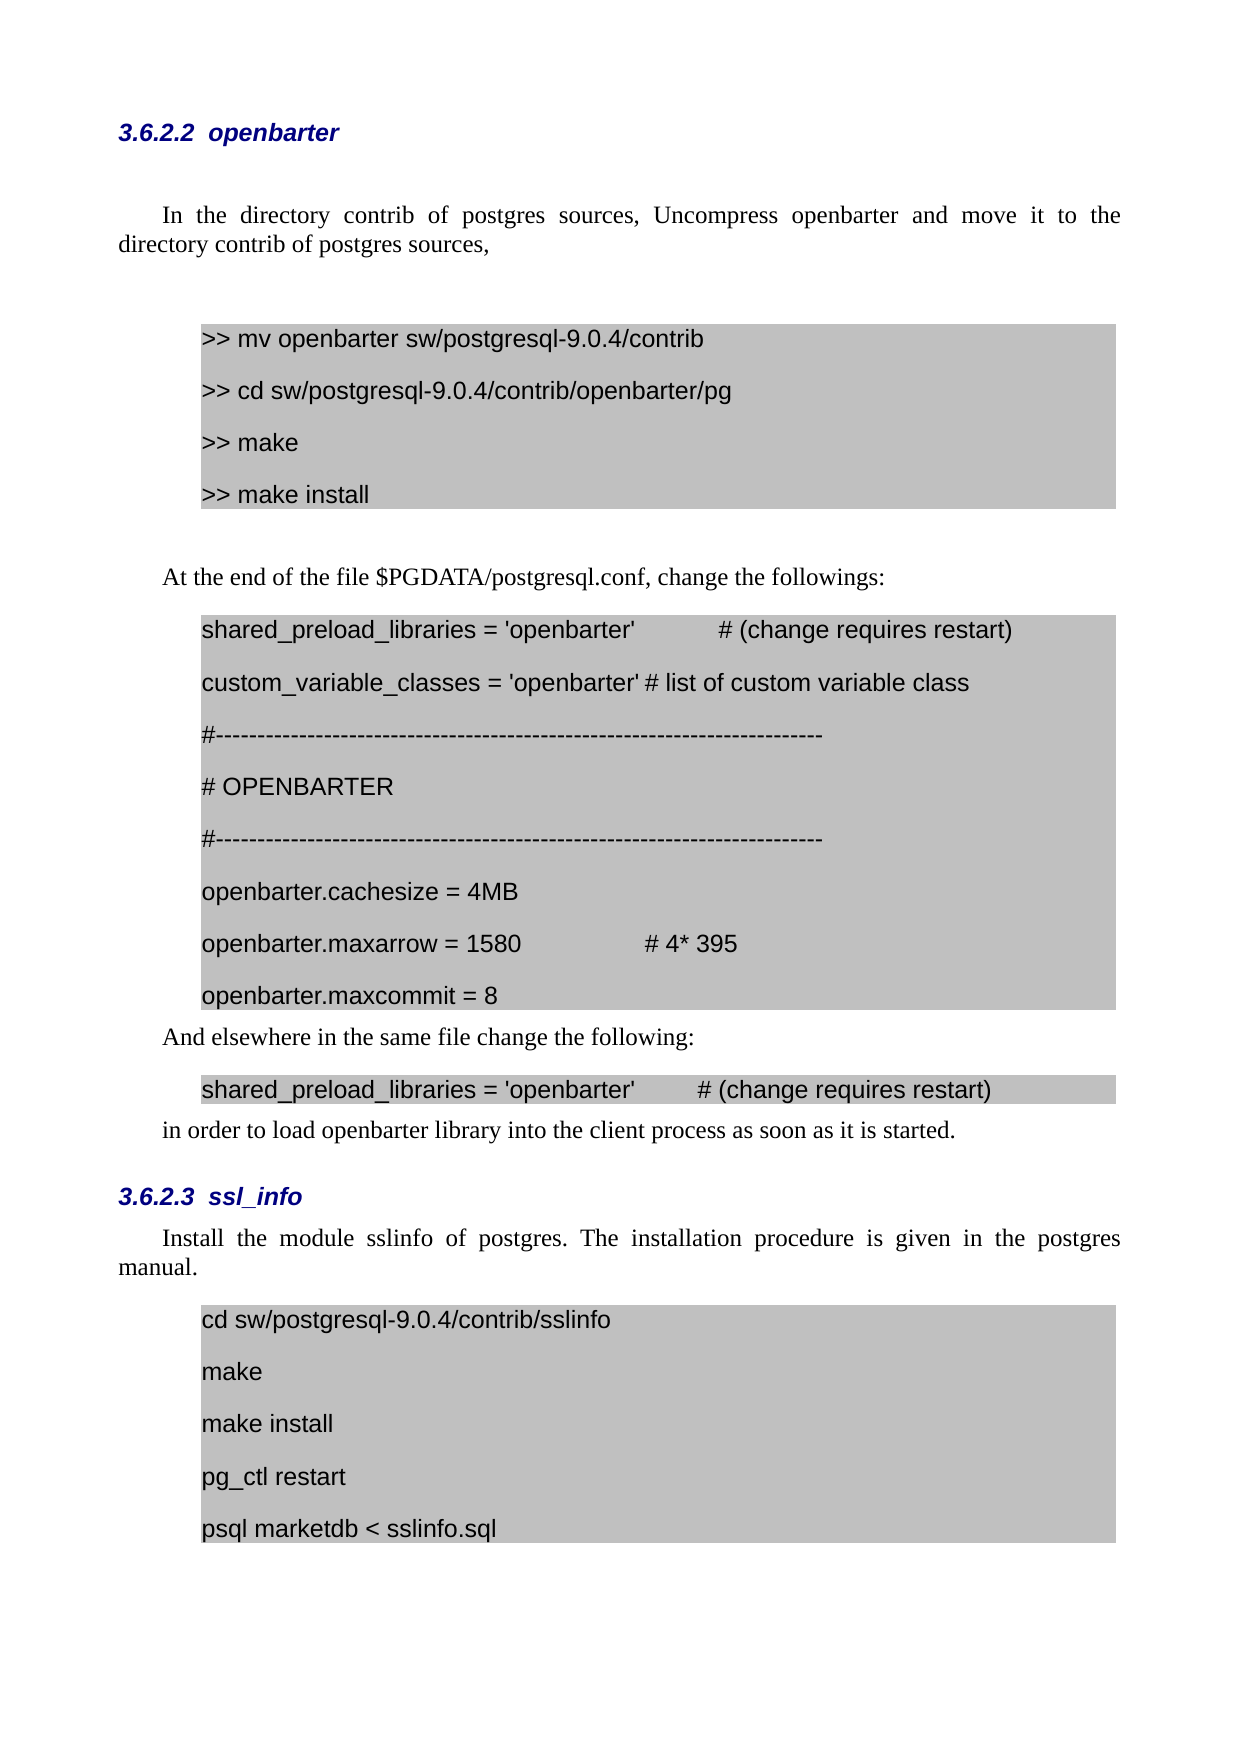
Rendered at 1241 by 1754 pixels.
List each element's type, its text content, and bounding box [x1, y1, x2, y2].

text In the directory contrib of postgres sources, Uncompress openbarter and move it to the directory contrib of postgres sources, [118, 201, 1122, 258]
subtitle ssl_info [118, 1182, 1122, 1210]
text At the end of the file $PGDATA/postgresql.conf, change the followings: [118, 562, 1122, 591]
text shared_preload_libraries = 'openbarter' # (change requires restart) [201, 615, 1116, 644]
subtitle openbarter [118, 118, 1122, 147]
text >> make [201, 428, 1116, 457]
text openbarter.maxcommit = 8 [201, 981, 1116, 1010]
text psql marketdb < sslinfo.sql [201, 1514, 1116, 1543]
text make install [201, 1409, 1116, 1438]
text >> cd sw/postgresql-9.0.4/contrib/openbarter/pg [201, 376, 1116, 405]
text openbarter.cachesize = 4MB [201, 877, 1116, 906]
text cd sw/postgresql-9.0.4/contrib/sslinfo [201, 1305, 1116, 1333]
text Install the module sslinfo of postgres. The installation procedure is given in the postgres manual. [118, 1223, 1122, 1280]
text And elsewhere in the same file change the following: [118, 1022, 1122, 1051]
text >> make install [201, 481, 1116, 509]
text >> mv openbarter sw/postgresql-9.0.4/contrib [201, 324, 1116, 352]
text openbarter.maxarrow = 1580 # 4* 395 [201, 929, 1116, 958]
text in order to load openbarter library into the client process as soon as it is started. [118, 1115, 1122, 1144]
text # OPENBARTER [201, 772, 1116, 801]
text pg_ctl restart [201, 1462, 1116, 1490]
text custom_variable_classes = 'openbarter' # list of custom variable class [201, 668, 1116, 696]
text make [201, 1357, 1116, 1386]
text #------------------------------------------------------------------------- [201, 720, 1116, 749]
text #------------------------------------------------------------------------- [201, 824, 1116, 853]
text shared_preload_libraries = 'openbarter' # (change requires restart) [201, 1075, 1116, 1104]
